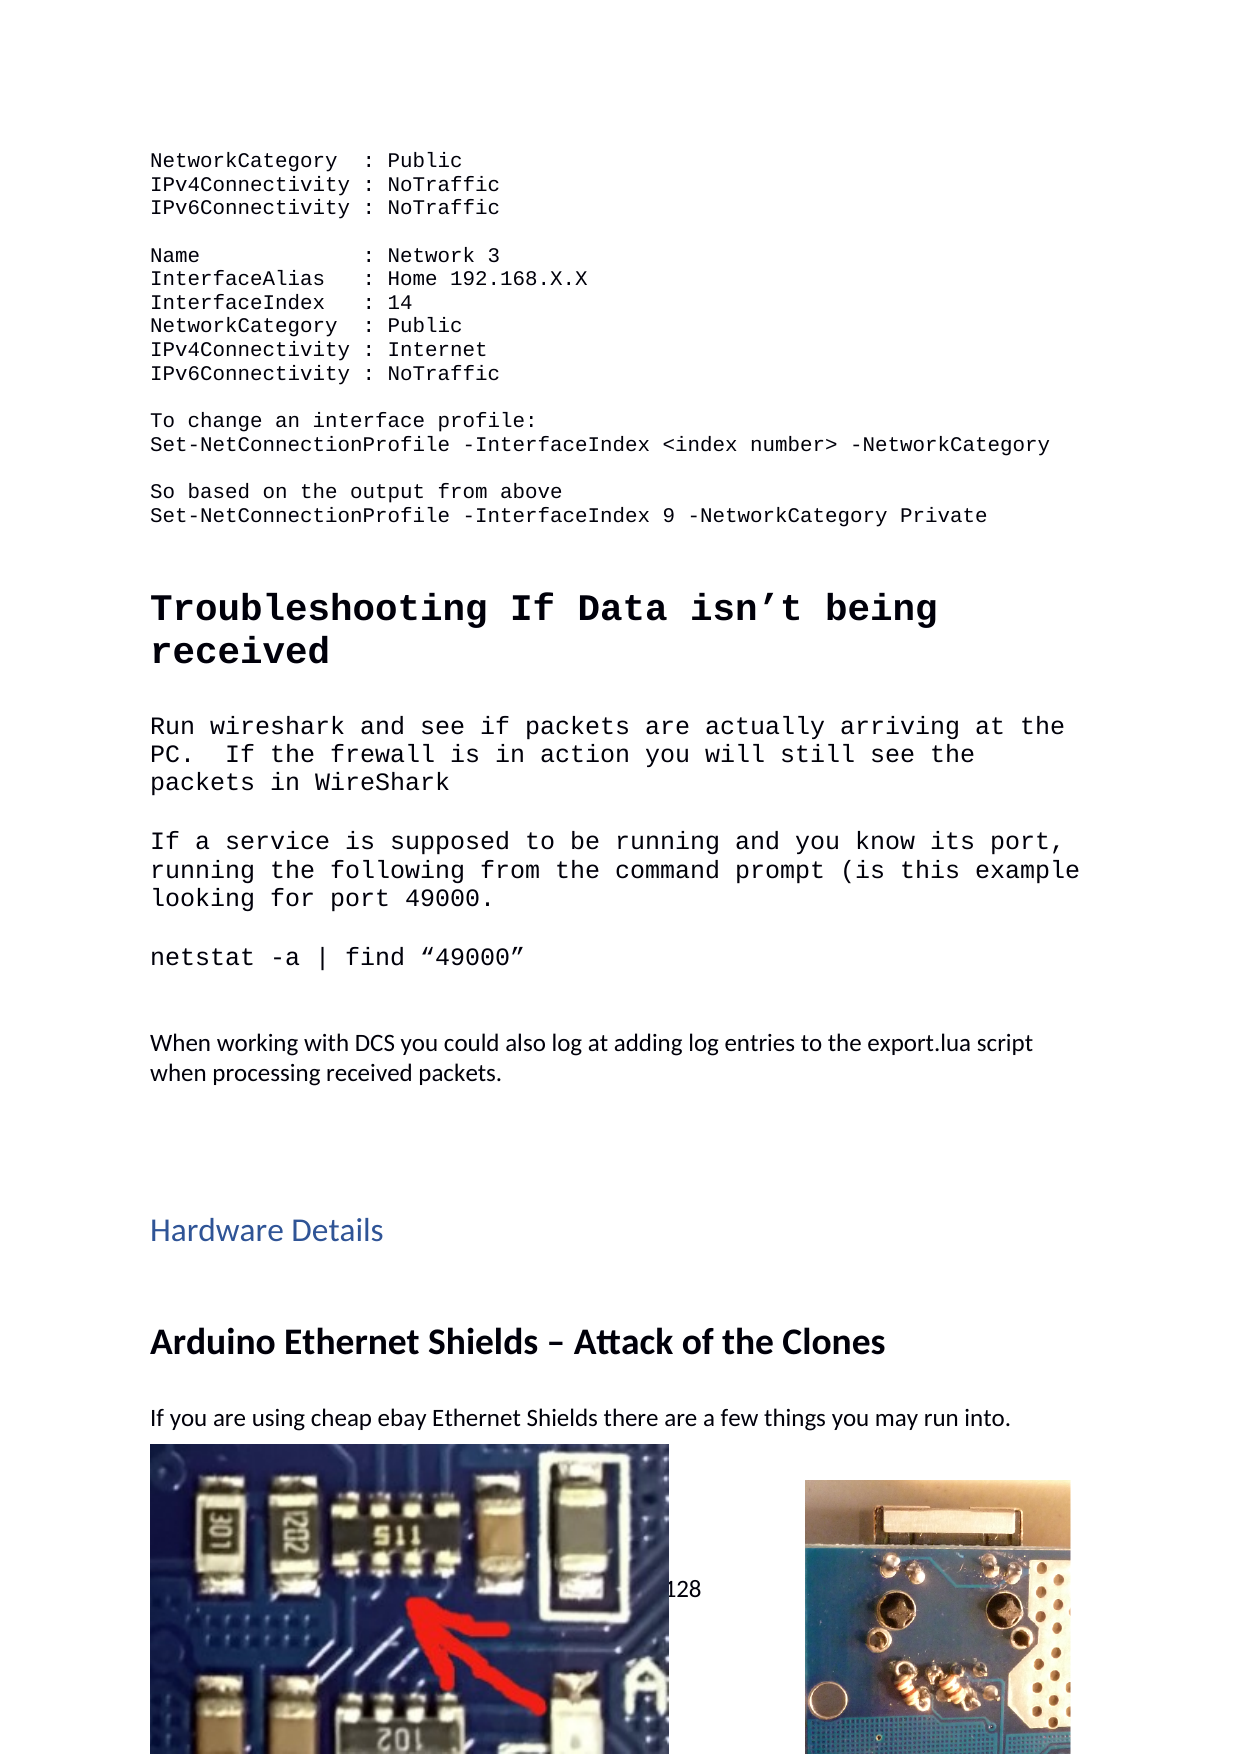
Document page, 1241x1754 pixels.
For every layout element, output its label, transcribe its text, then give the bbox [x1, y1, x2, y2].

subtitle Arduino Ethernet Shields – Attack of the Clones [150, 1318, 1090, 1364]
subtitle Hardware Details [150, 1209, 1090, 1250]
text InterfaceIndex : 14 [150, 292, 1090, 316]
text Run wireshark and see if packets are actually arriving at the PC. If the frewall is in action you will still see the packets in WireShark [150, 713, 1090, 798]
text NetworkCategory : Public [150, 150, 1090, 174]
subtitle Troubleshooting If Data isn’t being received [150, 589, 1090, 674]
text If you are using cheap ebay Ethernet Shields there are a few things you may run into. [150, 1403, 1090, 1433]
text Name : Network 3 [150, 244, 1090, 268]
text IPv6Connectivity : NoTraffic [150, 363, 1090, 386]
text InterfaceAlias : Home 192.168.X.X [150, 268, 1090, 292]
text netstat -a | find “49000” [150, 944, 1090, 973]
picture [150, 1444, 669, 1754]
text If a service is supposed to be running and you know its port, running the following from the command prompt (is this example looking for port 49000. [150, 829, 1090, 914]
text To change an interface profile: [150, 410, 1090, 434]
text So based on the output from above [150, 481, 1090, 505]
text NetworkCategory : Public [150, 316, 1090, 339]
text IPv6Connectivity : NoTraffic [150, 197, 1090, 221]
text When working with DCS you could also log at adding log entries to the export.lua script when processing received packets. [150, 1027, 1090, 1088]
text Set-NetConnectionProfile -InterfaceIndex 9 -NetworkCategory Private [150, 505, 1090, 528]
text IPv4Connectivity : NoTraffic [150, 174, 1090, 197]
text IPv4Connectivity : Internet [150, 339, 1090, 363]
text Set-NetConnectionProfile -InterfaceIndex <index number> -NetworkCategory [150, 434, 1090, 457]
